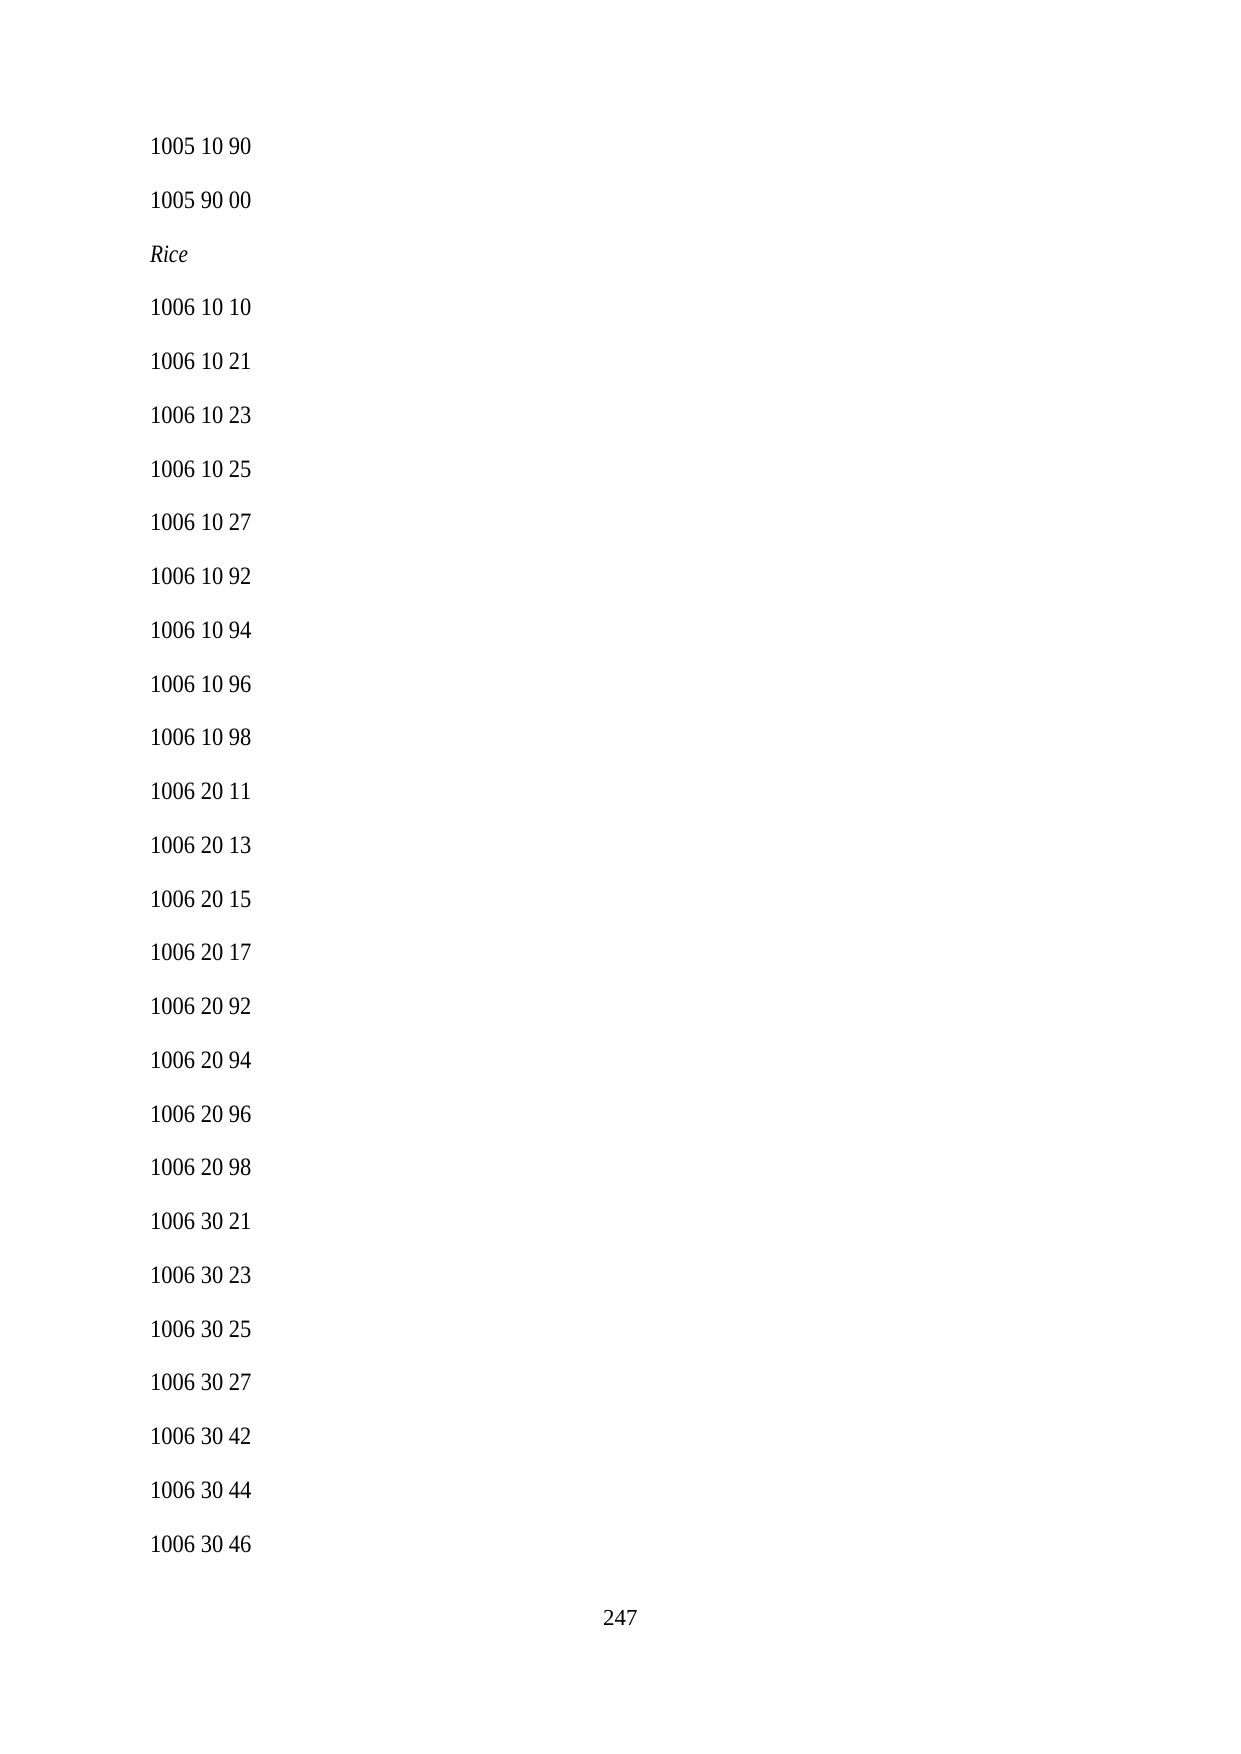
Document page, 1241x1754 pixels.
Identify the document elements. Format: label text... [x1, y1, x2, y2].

text 1006 20 17 [150, 937, 1090, 966]
text Rice [150, 239, 1090, 267]
text 1006 30 27 [150, 1367, 1090, 1396]
text 1006 20 13 [150, 830, 1090, 859]
text 1006 10 92 [150, 561, 1090, 590]
text 1006 10 10 [150, 292, 1090, 321]
text 1006 10 21 [150, 346, 1090, 375]
text 1006 10 94 [150, 615, 1090, 644]
text 1006 20 94 [150, 1045, 1090, 1074]
text 1006 20 96 [150, 1099, 1090, 1127]
text 1006 30 21 [150, 1206, 1090, 1235]
text 1006 10 98 [150, 722, 1090, 751]
text 1006 10 27 [150, 507, 1090, 536]
text 1006 10 96 [150, 669, 1090, 697]
text 1006 30 44 [150, 1475, 1090, 1504]
text 1006 30 25 [150, 1314, 1090, 1342]
text 1006 30 46 [150, 1529, 1090, 1557]
text 1006 20 11 [150, 776, 1090, 805]
text 1006 30 42 [150, 1421, 1090, 1450]
text 1006 20 15 [150, 884, 1090, 912]
text 1006 20 92 [150, 991, 1090, 1020]
text 1005 10 90 [150, 131, 1090, 160]
text 1006 10 23 [150, 400, 1090, 429]
text 1005 90 00 [150, 185, 1090, 214]
text 1006 10 25 [150, 454, 1090, 482]
text 1006 30 23 [150, 1260, 1090, 1289]
text 1006 20 98 [150, 1152, 1090, 1181]
